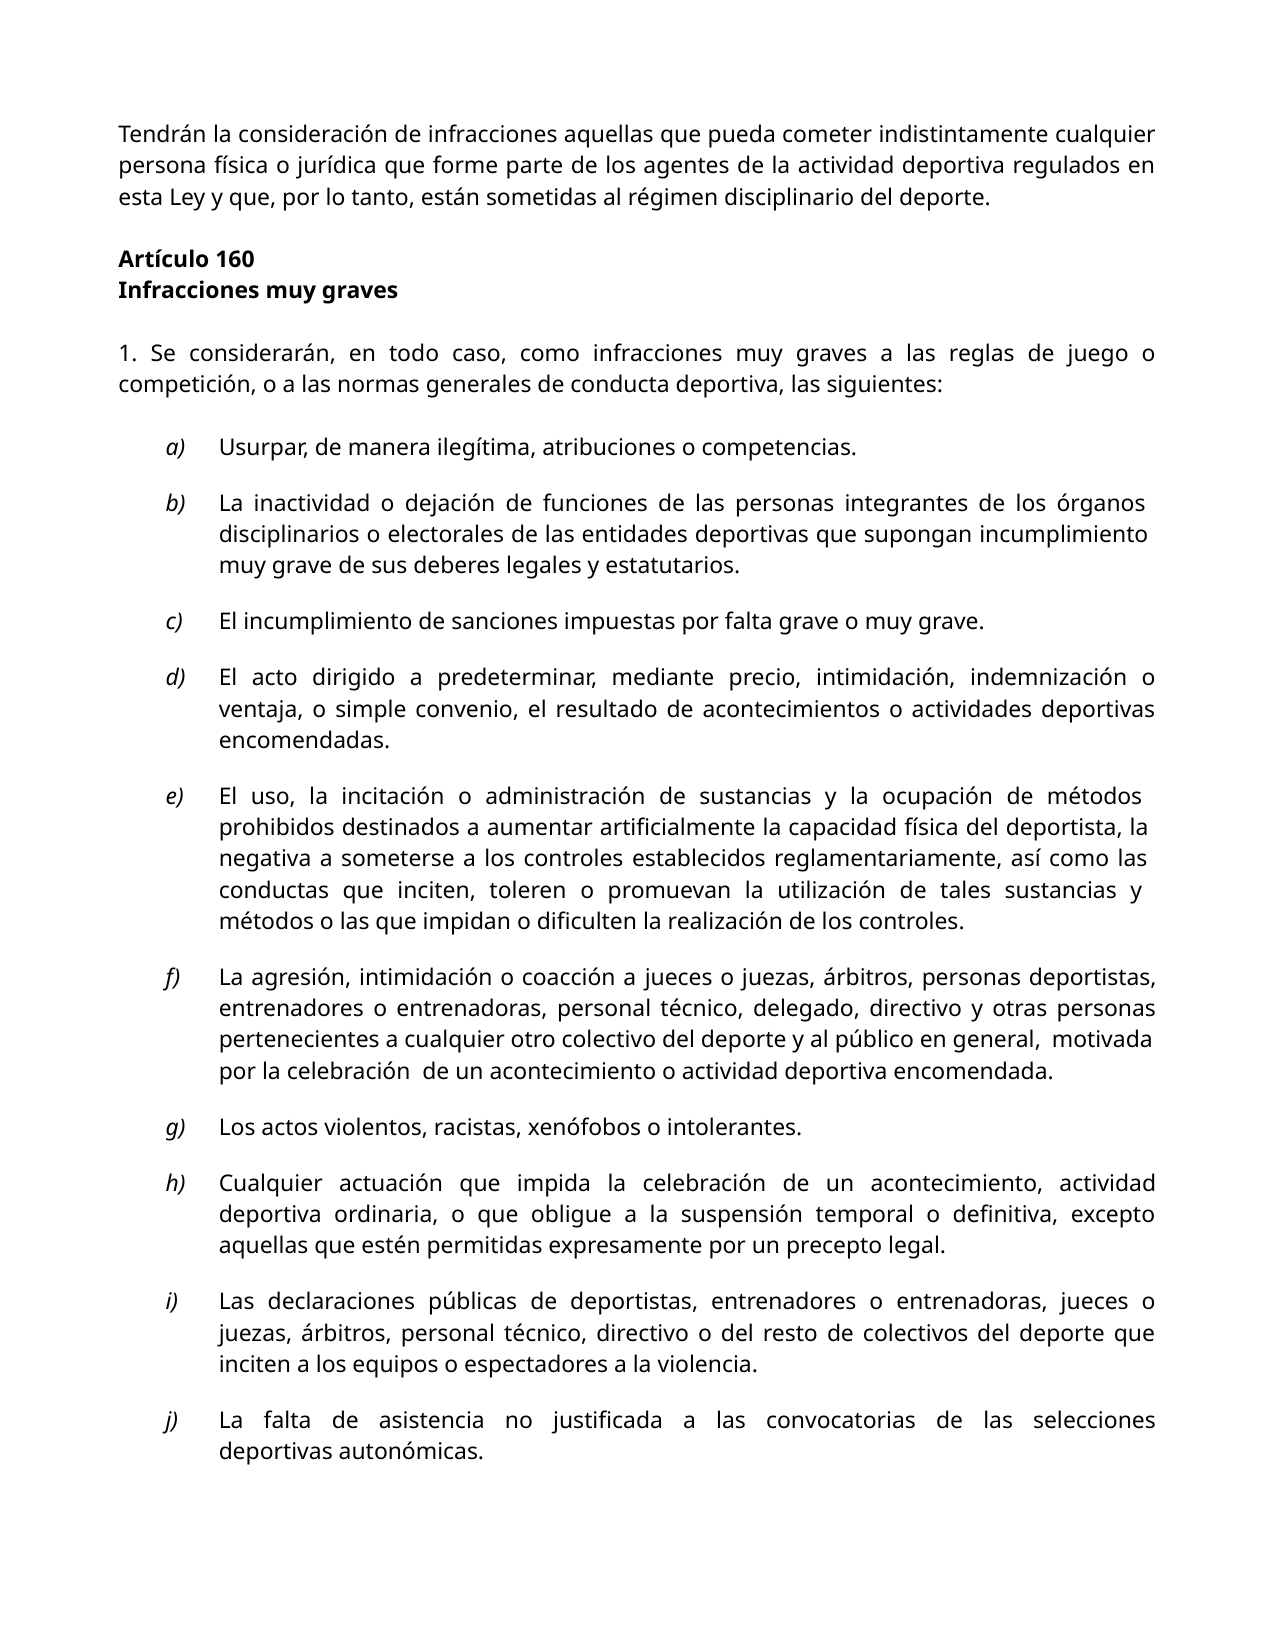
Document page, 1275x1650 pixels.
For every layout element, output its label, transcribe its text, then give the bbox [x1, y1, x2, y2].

text Artículo 160 [118, 243, 1157, 274]
list El acto dirigido a predeterminar, mediante precio, intimidación, indemnización o ventaja, o simple convenio, el resultado de acontecimientos o actividades deportivas encomendadas. [165, 661, 1157, 755]
list La agresión, intimidación o coacción a jueces o juezas, árbitros, personas deportistas, entrenadores o entrenadoras, personal técnico, delegado, directivo y otras personas pertenecientes a cualquier otro colectivo del deporte y al público en general, motivada por la celebración de un acontecimiento o actividad deportiva encomendada. [165, 961, 1157, 1086]
list El uso, la incitación o administración de sustancias y la ocupación de métodos prohibidos destinados a aumentar artificialmente la capacidad física del deportista, la negativa a someterse a los controles establecidos reglamentariamente, así como las conductas que inciten, toleren o promuevan la utilización de tales sustancias y métodos o las que impidan o dificulten la realización de los controles. [165, 780, 1157, 936]
text 1. Se considerarán, en todo caso, como infracciones muy graves a las reglas de juego o competición, o a las normas generales de conducta deportiva, las siguientes: [118, 337, 1157, 399]
list La inactividad o dejación de funciones de las personas integrantes de los órganos disciplinarios o electorales de las entidades deportivas que supongan incumplimiento muy grave de sus deberes legales y estatutarios. [165, 487, 1157, 580]
list Las declaraciones públicas de deportistas, entrenadores o entrenadoras, jueces o juezas, árbitros, personal técnico, directivo o del resto de colectivos del deporte que inciten a los equipos o espectadores a la violencia. [165, 1285, 1157, 1379]
list Usurpar, de manera ilegítima, atribuciones o competencias. [165, 431, 1157, 462]
list La falta de asistencia no justificada a las convocatorias de las selecciones deportivas autonómicas. [165, 1404, 1157, 1466]
list El incumplimiento de sanciones impuestas por falta grave o muy grave. [165, 605, 1157, 636]
text Tendrán la consideración de infracciones aquellas que pueda cometer indistintamente cualquier persona física o jurídica que forme parte de los agentes de la actividad deportiva regulados en esta Ley y que, por lo tanto, están sometidas al régimen disciplinario del deporte. [118, 118, 1157, 212]
text Infracciones muy graves [118, 274, 1157, 306]
list Cualquier actuación que impida la celebración de un acontecimiento, actividad deportiva ordinaria, o que obligue a la suspensión temporal o definitiva, excepto aquellas que estén permitidas expresamente por un precepto legal. [165, 1167, 1157, 1260]
list Los actos violentos, racistas, xenófobos o intolerantes. [165, 1111, 1157, 1142]
